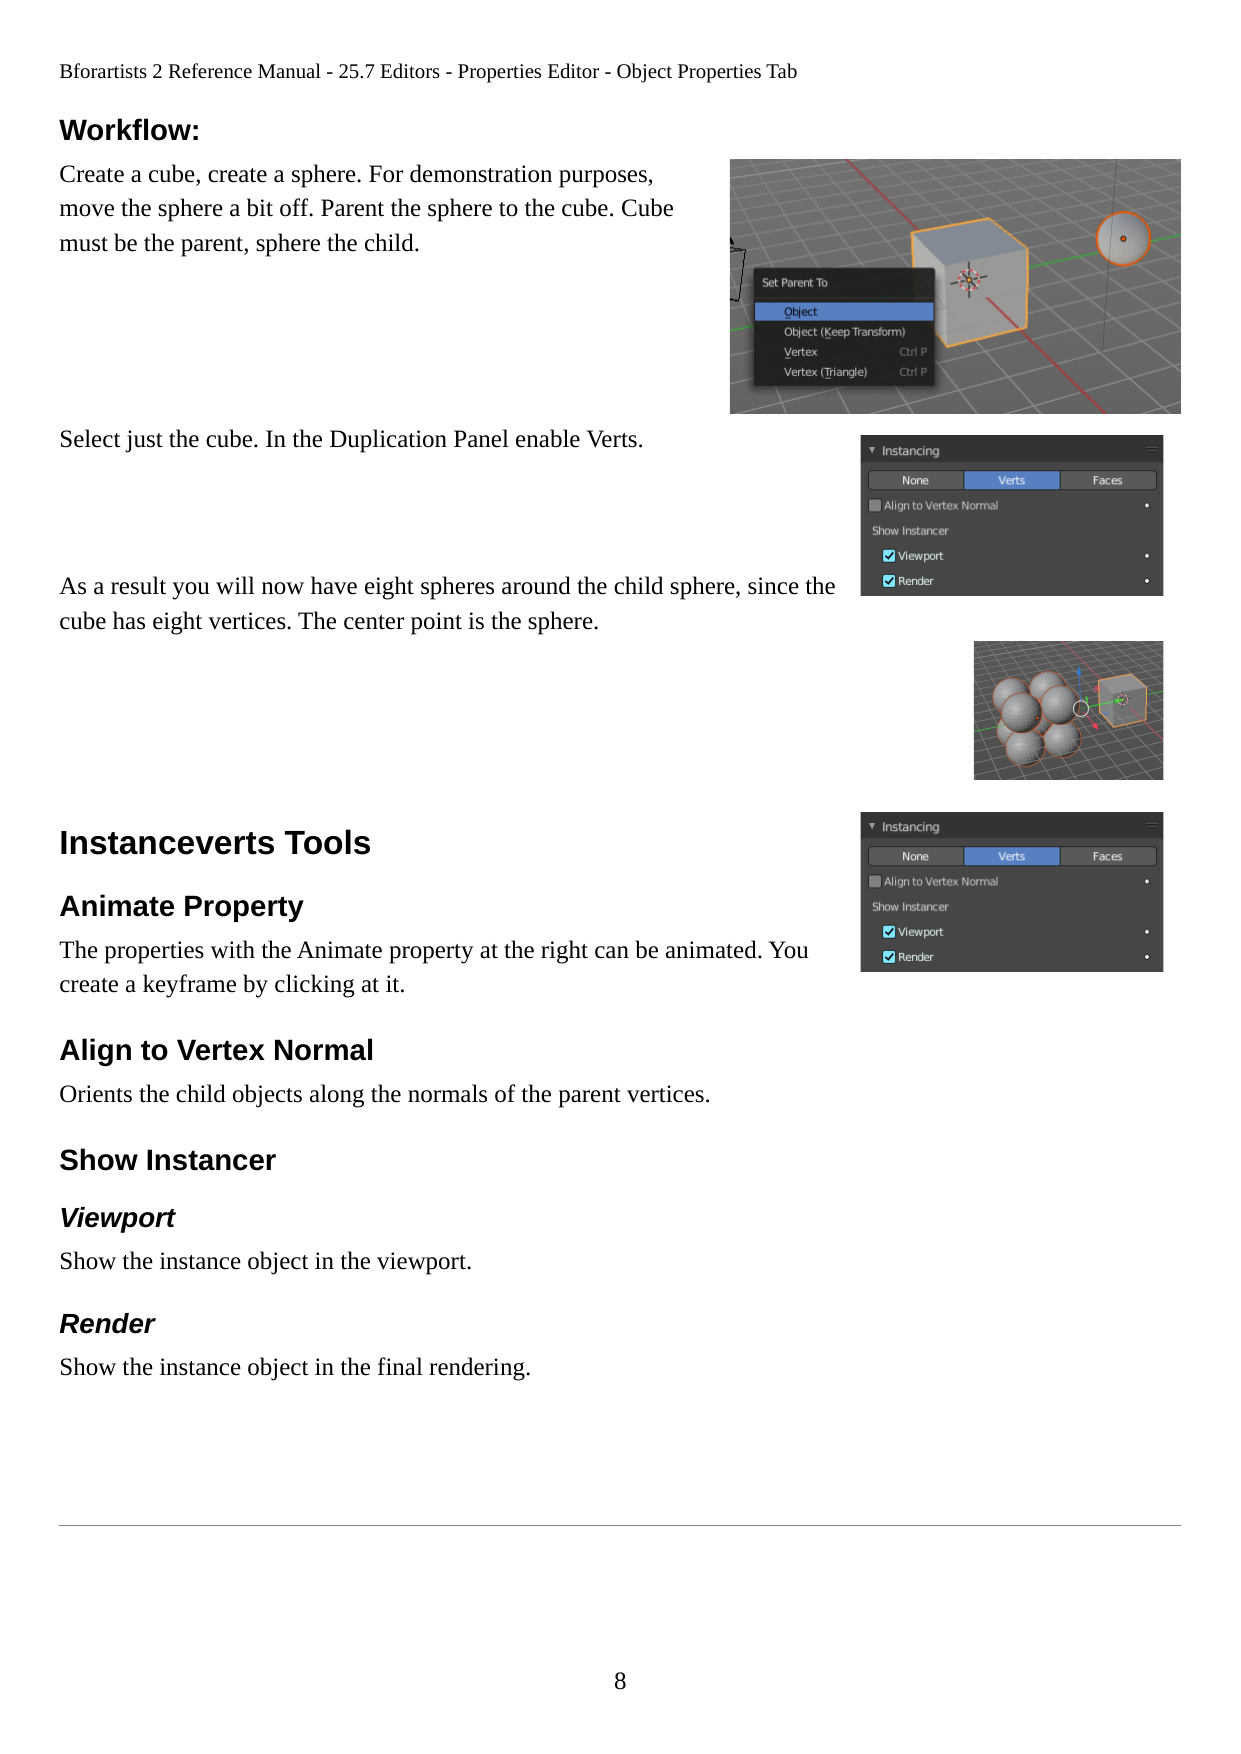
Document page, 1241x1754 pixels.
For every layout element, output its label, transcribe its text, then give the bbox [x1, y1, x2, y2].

text Orients the child objects along the normals of the parent vertices. [59, 1079, 1181, 1108]
subtitle Render [59, 1307, 1181, 1339]
picture [973, 641, 1164, 780]
text Select just the cube. In the Duplication Panel enable Verts. [59, 424, 1181, 453]
subtitle Animate Property [59, 888, 860, 922]
text Show the instance object in the viewport. [59, 1246, 1181, 1275]
picture [860, 812, 1164, 972]
subtitle Align to Vertex Normal [59, 1033, 1181, 1067]
picture [860, 435, 1164, 596]
text The properties with the Animate property at the right can be animated. You create a keyframe by clicking at it. [59, 935, 1181, 998]
subtitle Viewport [59, 1202, 1181, 1233]
subtitle [1164, 888, 1181, 922]
subtitle Workflow: [59, 113, 1181, 146]
text Create a cube, create a sphere. For demonstration purposes, move the sphere a bit off. Parent the sphere to the cube. Cube must be the parent, sphere the child. [59, 159, 729, 257]
picture [729, 159, 1181, 414]
text As a result you will now have eight spheres around the child sphere, since the cube has eight vertices. The center point is the sphere. [59, 571, 1181, 634]
subtitle Show Instancer [59, 1143, 1181, 1177]
subtitle Instanceverts Tools [59, 823, 860, 861]
text Show the instance object in the final rendering. [59, 1352, 1181, 1381]
subtitle [1164, 823, 1181, 861]
